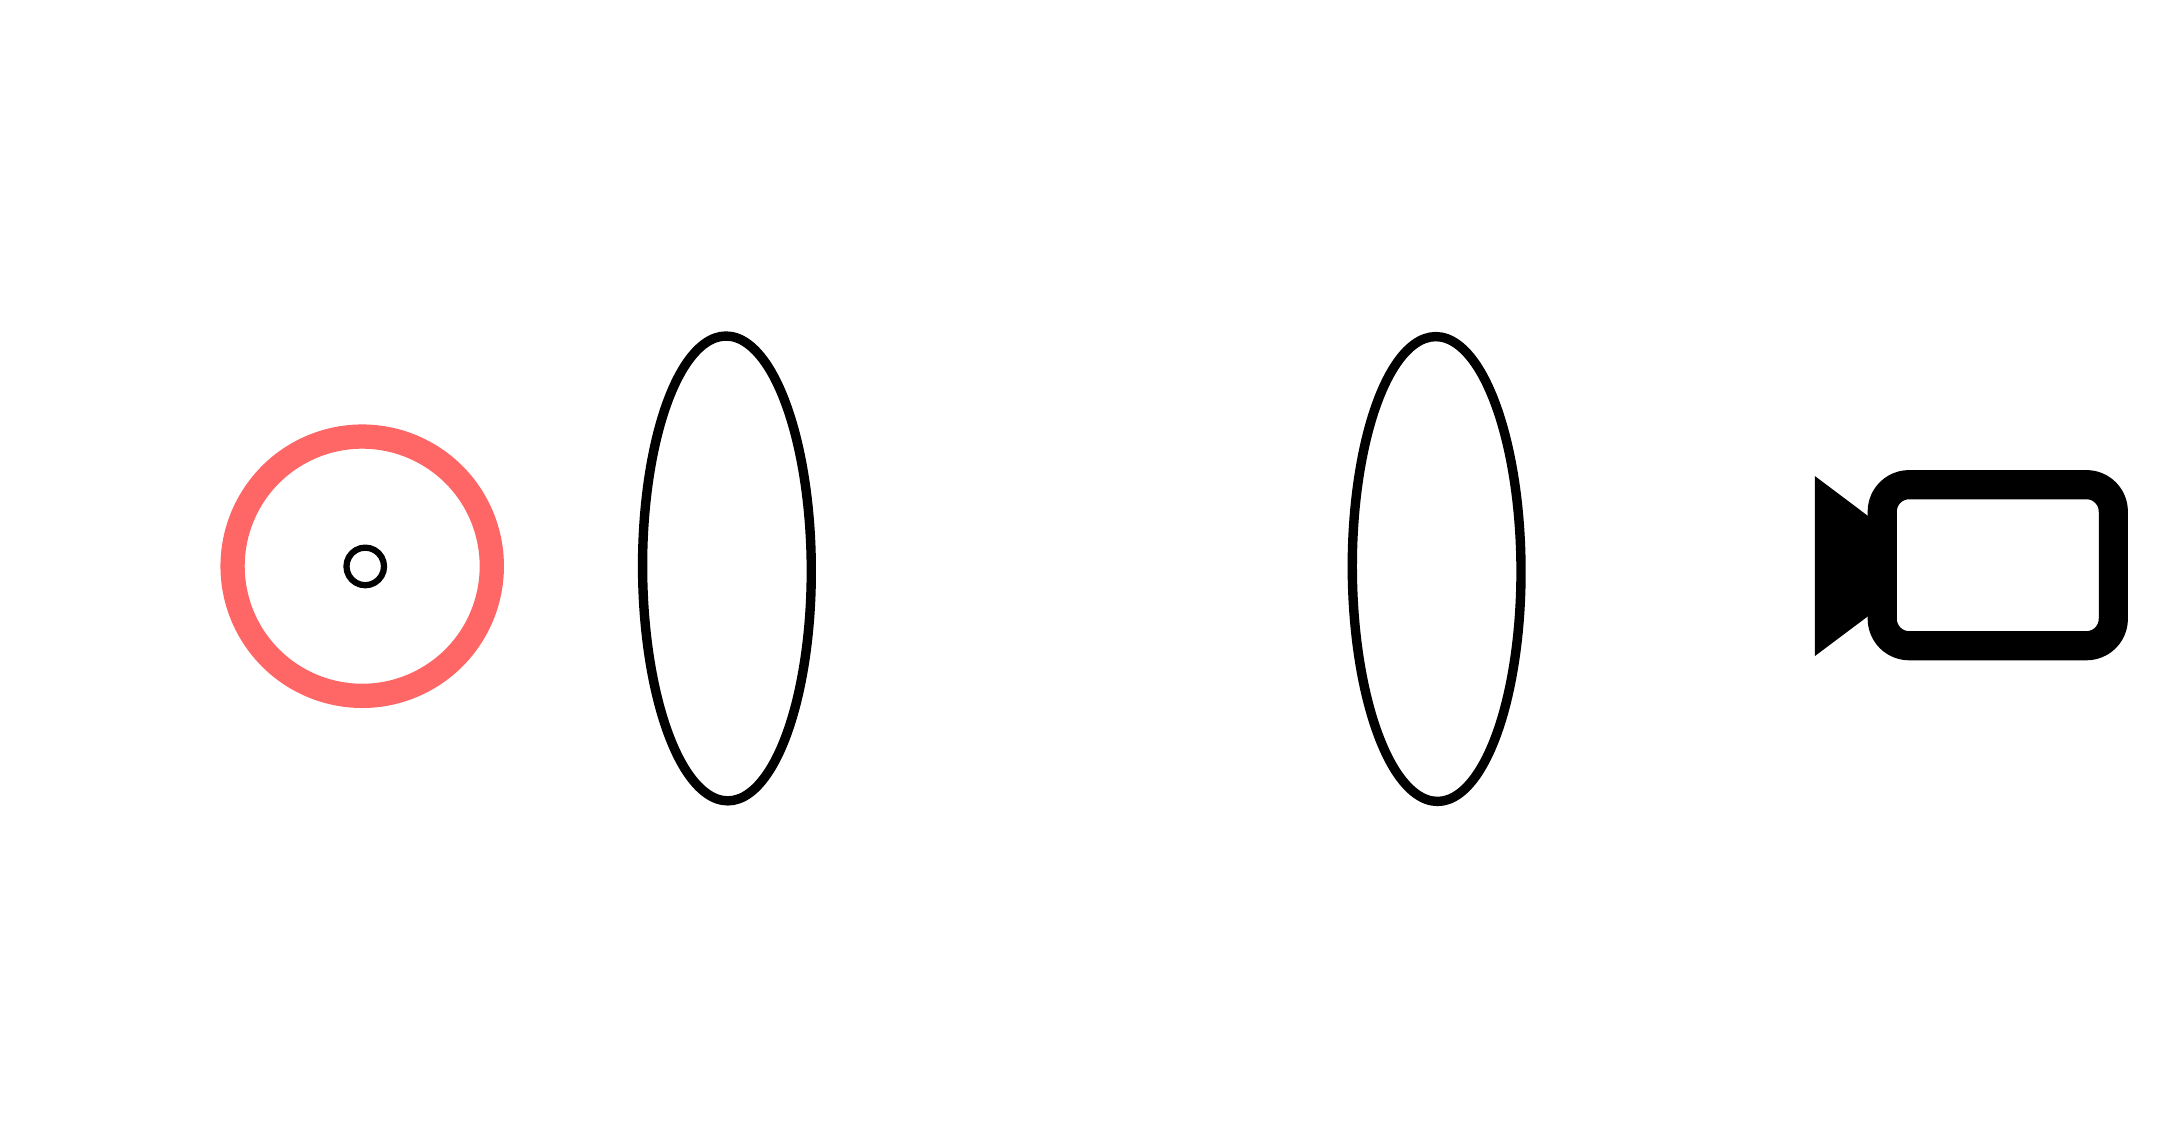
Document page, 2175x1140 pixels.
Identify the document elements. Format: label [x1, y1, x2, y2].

text_box [1814, 476, 1875, 657]
text_box [1882, 484, 2114, 646]
text_box [220, 424, 504, 709]
text_box [1352, 336, 1522, 802]
text_box [642, 336, 812, 801]
